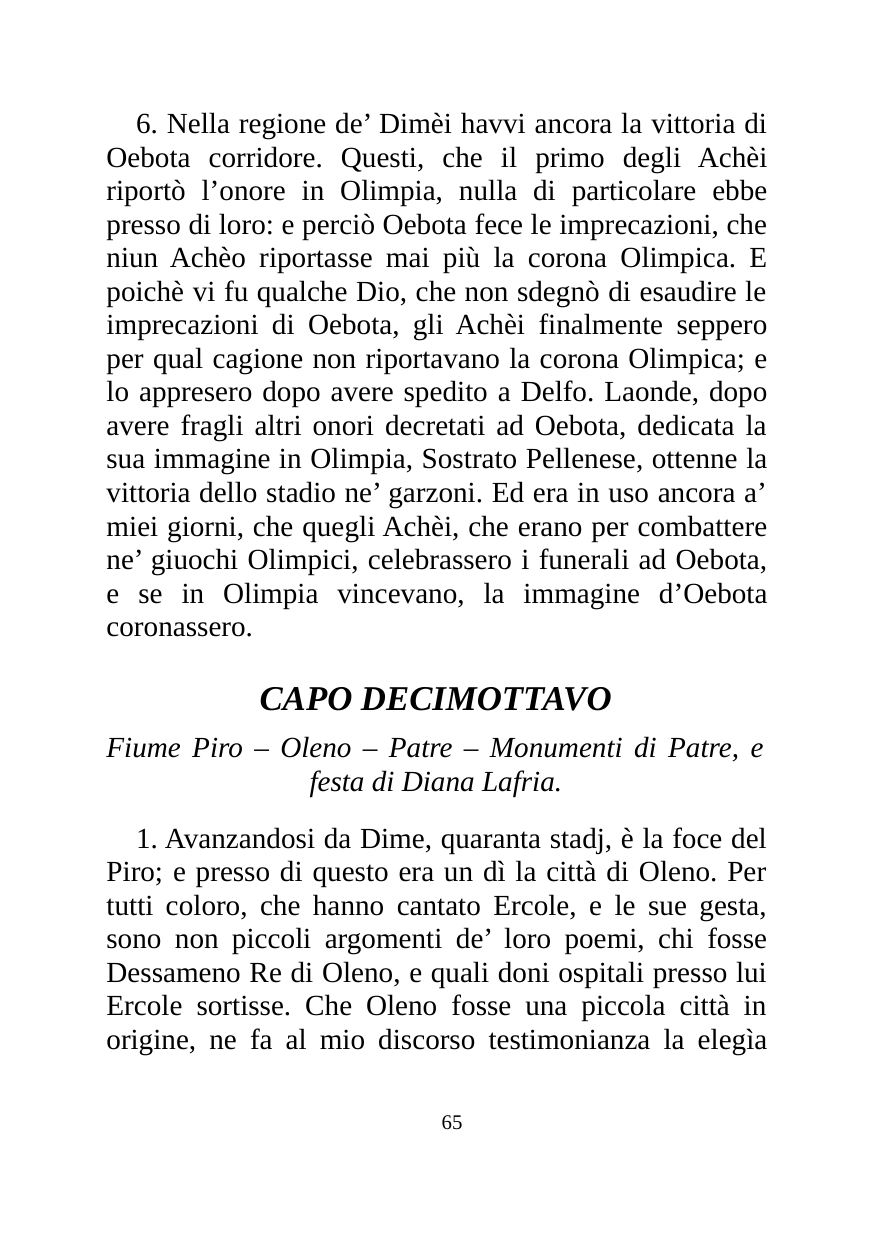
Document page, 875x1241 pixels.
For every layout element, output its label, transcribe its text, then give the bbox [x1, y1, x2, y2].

subtitle CAPO DECIMOTTAVO [106, 678, 768, 718]
text 6. Nella regione de’ Dimèi havvi ancora la vittoria di Oebota corridore. Questi, che il primo degli Achèi riportò l’onore in Olimpia, nulla di particolare ebbe presso di loro: e perciò Oebota fece le imprecazioni, che niun Achèo riportasse mai più la corona Olimpica. E poichè vi fu qualche Dio, che non sdegnò di esaudire le imprecazioni di Oebota, gli Achèi finalmente seppero per qual cagione non riportavano la corona Olimpica; e lo appresero dopo avere spedito a Delfo. Laonde, dopo avere fragli altri onori decretati ad Oebota, dedicata la sua immagine in Olimpia, Sostrato Pellenese, ottenne la vittoria dello stadio ne’ garzoni. Ed era in uso ancora a’ miei giorni, che quegli Achèi, che erano per combattere ne’ giuochi Olimpici, celebrassero i funerali ad Oebota, e se in Olimpia vincevano, la immagine d’Oebota coronassero. [106, 106, 768, 643]
text Fiume Piro – Oleno – Patre – Monumenti di Patre, e festa di Diana Lafria. [106, 730, 768, 797]
text 1. Avanzandosi da Dime, quaranta stadj, è la foce del Piro; e presso di questo era un dì la città di Oleno. Per tutti coloro, che hanno cantato Ercole, e le sue gesta, sono non piccoli argomenti de’ loro poemi, chi fosse Dessameno Re di Oleno, e quali doni ospitali presso lui Ercole sortisse. Che Oleno fosse una piccola città in origine, ne fa al mio discorso testimonianza la elegìa [106, 821, 768, 1056]
